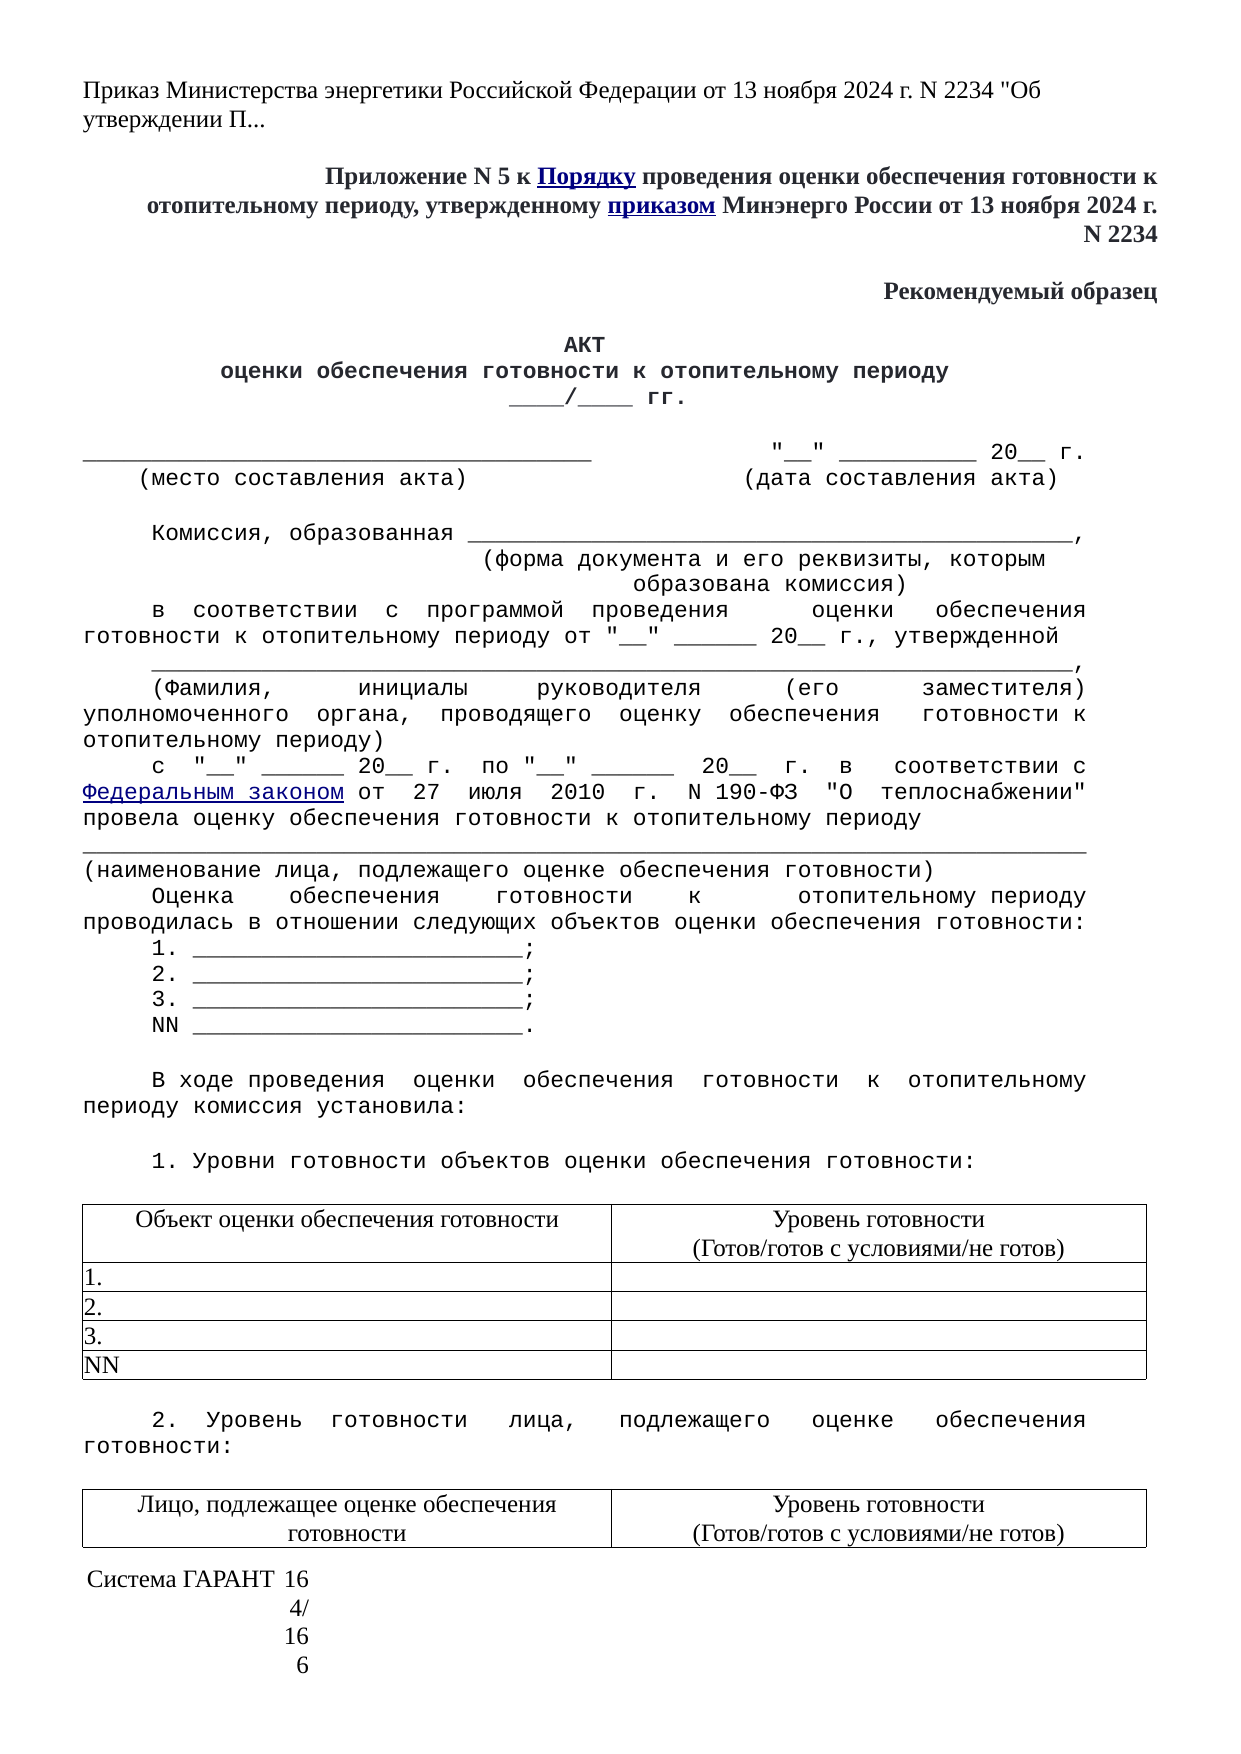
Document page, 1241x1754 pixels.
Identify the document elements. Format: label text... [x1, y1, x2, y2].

table_cell 1. [83, 1263, 611, 1291]
table_header Уровень готовности (Готов/готов с условиями/не готов) [612, 1490, 1146, 1547]
text _____________________________________ "__" __________ 20__ г. [83, 440, 1157, 466]
text проводилась в отношении следующих объектов оценки обеспечения готовности: [83, 910, 1157, 936]
text (Фамилия, инициалы руководителя (его заместителя) [83, 677, 1157, 702]
table_cell 3. [83, 1321, 611, 1349]
text (наименование лица, подлежащего оценке обеспечения готовности) [83, 858, 1157, 884]
text отопительному периоду) [83, 728, 1157, 754]
text провела оценку обеспечения готовности к отопительному периоду [83, 806, 1157, 832]
text образована комиссия) [83, 573, 1157, 599]
text готовности к отопительному периоду от "__" ______ 20__ г., утвержденной [83, 625, 1157, 651]
text (форма документа и его реквизиты, которым [83, 547, 1157, 573]
table_header Объект оценки обеспечения готовности [83, 1205, 611, 1262]
text Федеральным законом от 27 июля 2010 г. N 190-ФЗ "О теплоснабжении" [83, 780, 1157, 806]
text ____/____ гг. [83, 386, 1157, 412]
text в соответствии с программой проведения оценки обеспечения [83, 599, 1157, 625]
text 2. ________________________; [83, 962, 1157, 988]
text периоду комиссия установила: [83, 1094, 1157, 1120]
table_cell NN [83, 1351, 611, 1379]
table_header Уровень готовности (Готов/готов с условиями/не готов) [612, 1205, 1146, 1262]
text 3. ________________________; [83, 988, 1157, 1014]
text уполномоченного органа, проводящего оценку обеспечения готовности к [83, 702, 1157, 728]
text 1. ________________________; [83, 936, 1157, 962]
table_cell [612, 1292, 1146, 1320]
text 2. Уровень готовности лица, подлежащего оценке обеспечения [83, 1408, 1157, 1434]
table_cell [612, 1351, 1146, 1379]
text В ходе проведения оценки обеспечения готовности к отопительному [83, 1068, 1157, 1094]
text _________________________________________________________________________ [83, 832, 1157, 858]
text АКТ [83, 334, 1157, 360]
table_cell [612, 1263, 1146, 1291]
table_header Лицо, подлежащее оценке обеспечения готовности [83, 1490, 611, 1547]
text Комиссия, образованная ____________________________________________, [83, 521, 1157, 547]
text с "__" ______ 20__ г. по "__" ______ 20__ г. в соответствии с [83, 754, 1157, 780]
table_cell [612, 1321, 1146, 1349]
text Оценка обеспечения готовности к отопительному периоду [83, 884, 1157, 910]
text Приложение N 5 к Порядку проведения оценки обеспечения готовности к отопительному периоду, утвержденному приказом Минэнерго России от 13 ноября 2024 г. N 2234 [83, 161, 1157, 247]
table_cell 2. [83, 1292, 611, 1320]
text оценки обеспечения готовности к отопительному периоду [83, 360, 1157, 386]
text ___________________________________________________________________, [83, 651, 1157, 677]
text (место составления акта) (дата составления акта) [83, 466, 1157, 492]
text готовности: [83, 1434, 1157, 1460]
text 1. Уровни готовности объектов оценки обеспечения готовности: [83, 1149, 1157, 1175]
text NN ________________________. [83, 1014, 1157, 1040]
text Рекомендуемый образец [83, 276, 1157, 305]
